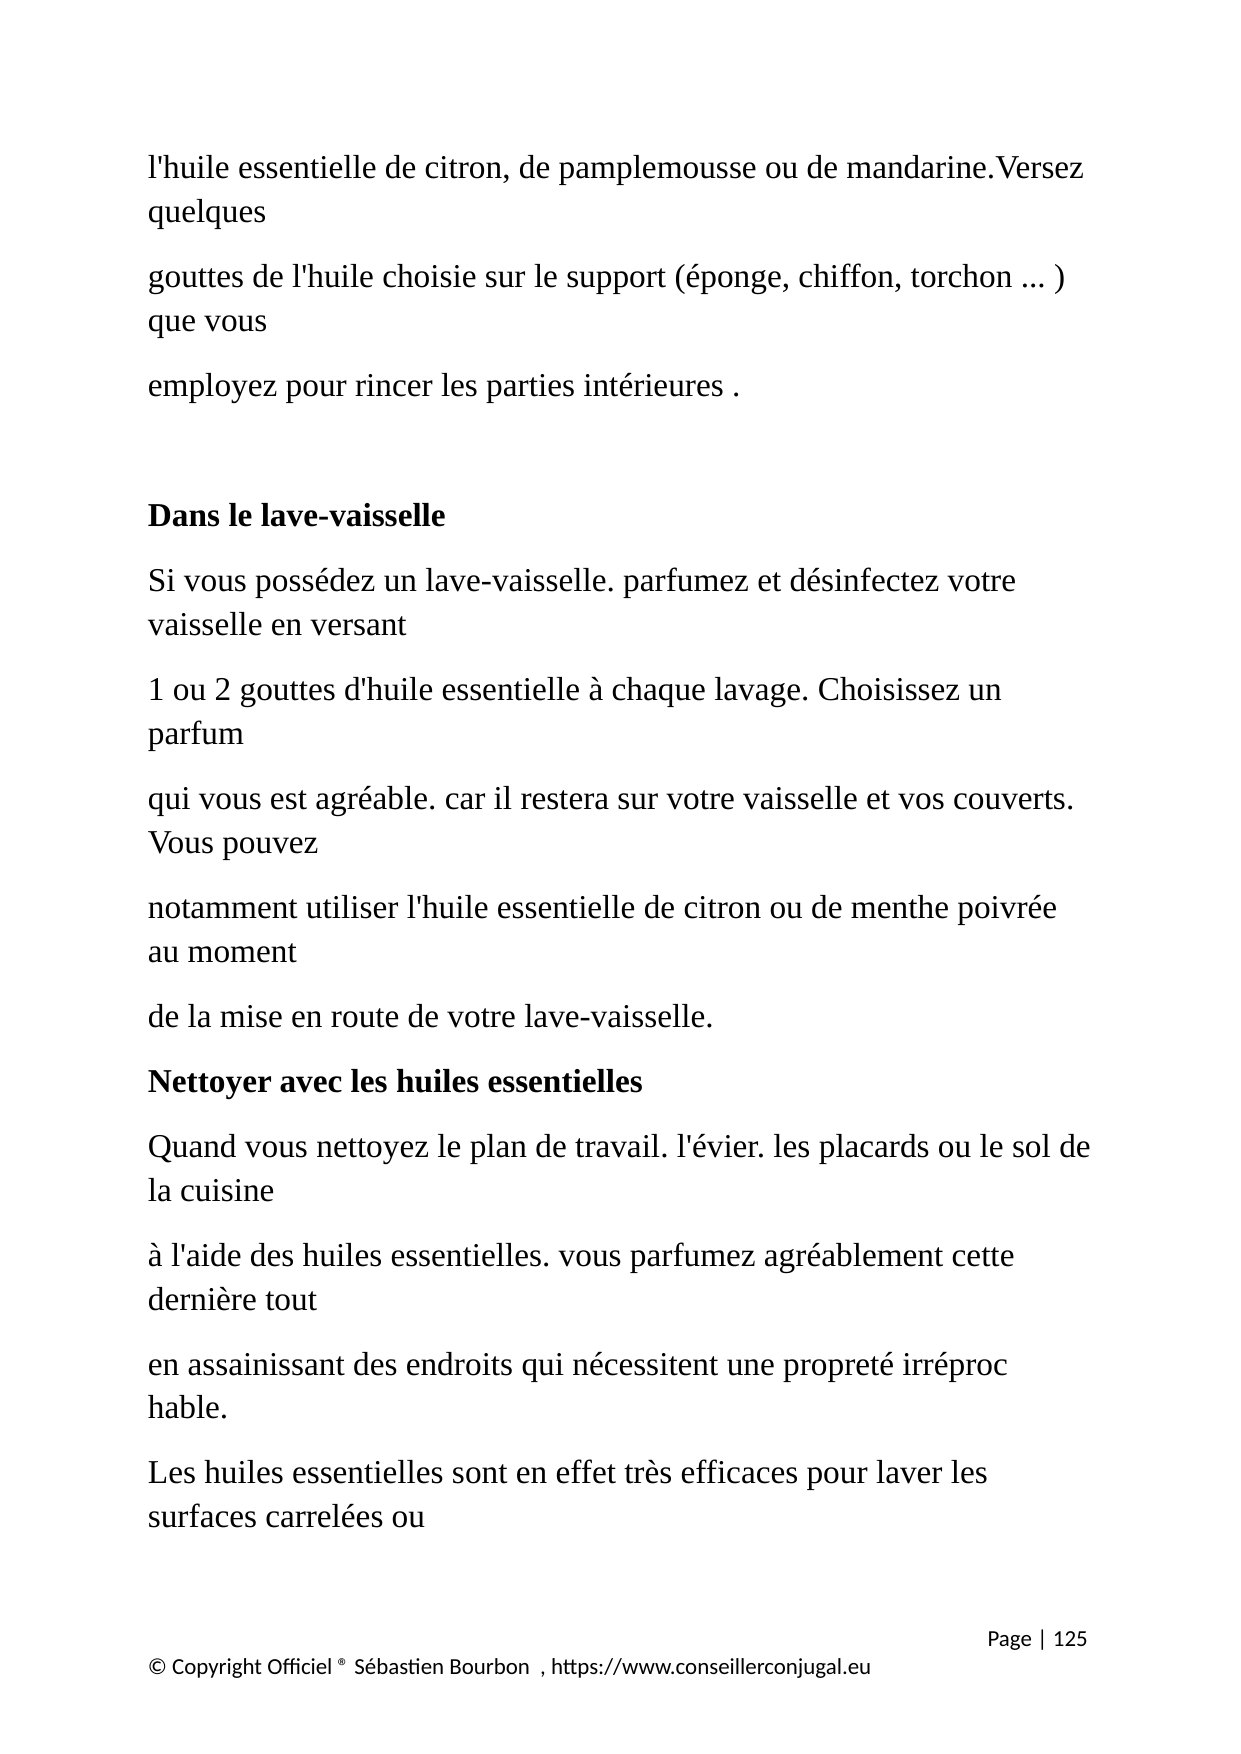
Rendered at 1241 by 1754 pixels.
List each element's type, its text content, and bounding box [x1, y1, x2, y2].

text en assainissant des endroits qui nécessitent une propreté irréproc hable. [148, 1344, 1093, 1426]
text gouttes de l'huile choisie sur le support (éponge, chiffon, torchon ... ) que vous [148, 257, 1093, 339]
text l'huile essentielle de citron, de pamplemousse ou de mandarine.Versez quelques [148, 148, 1093, 230]
text employez pour rincer les parties intérieures . [148, 366, 1093, 404]
text qui vous est agréable. car il restera sur votre vaisselle et vos couverts. Vous pouvez [148, 778, 1093, 861]
text Quand vous nettoyez le plan de travail. l'évier. les placards ou le sol de la cuisine [148, 1126, 1093, 1208]
text Dans le lave-vaisselle [148, 495, 1093, 534]
text Si vous possédez un lave-vaisselle. parfumez et désinfectez votre vaisselle en versant [148, 560, 1093, 643]
text Les huiles essentielles sont en effet très efficaces pour laver les surfaces carrelées ou [148, 1453, 1093, 1535]
text Nettoyer avec les huiles essentielles [148, 1061, 1093, 1099]
text notamment utiliser l'huile essentielle de citron ou de menthe poivrée au moment [148, 887, 1093, 969]
text 1 ou 2 gouttes d'huile essentielle à chaque lavage. Choisissez un parfum [148, 669, 1093, 752]
text de la mise en route de votre lave-vaisselle. [148, 996, 1093, 1034]
text à l'aide des huiles essentielles. vous parfumez agréablement cette dernière tout [148, 1235, 1093, 1317]
